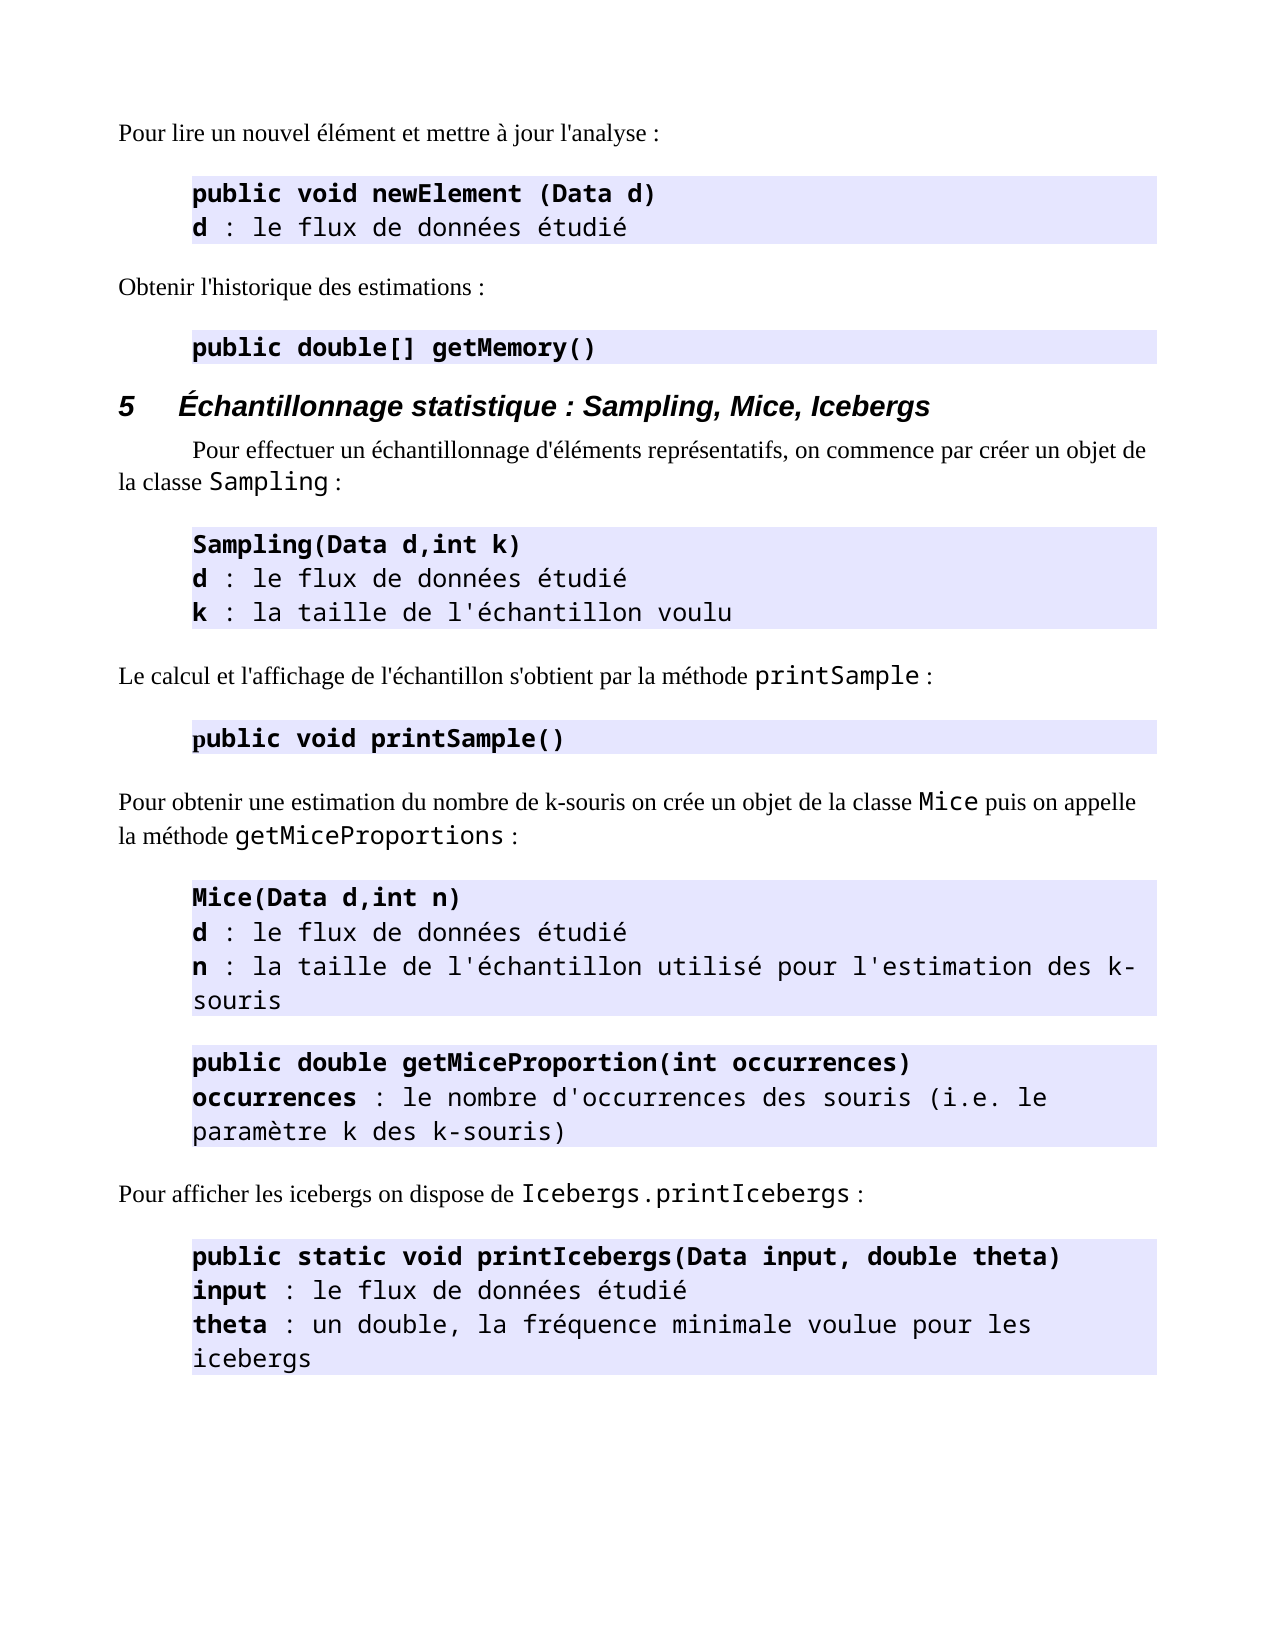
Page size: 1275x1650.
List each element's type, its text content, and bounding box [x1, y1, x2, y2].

text public double[] getMemory() [192, 330, 1157, 364]
text public double getMiceProportion(int occurrences) [192, 1045, 1157, 1079]
text occurrences : le nombre d'occurrences des souris (i.e. le paramètre k des k-souris) [192, 1079, 1157, 1147]
text public void newElement (Data d) [192, 176, 1157, 210]
text d : le flux de données étudié [192, 210, 1157, 244]
text k : la taille de l'échantillon voulu [192, 595, 1157, 629]
text Le calcul et l'affichage de l'échantillon s'obtient par la méthode printSample : [118, 658, 1157, 692]
text Sampling(Data d,int k) [192, 527, 1157, 561]
text n : la taille de l'échantillon utilisé pour l'estimation des k-souris [192, 948, 1157, 1016]
text Pour lire un nouvel élément et mettre à jour l'analyse : [118, 118, 1157, 147]
text theta : un double, la fréquence minimale voulue pour les icebergs [192, 1307, 1157, 1375]
text Pour afficher les icebergs on dispose de Icebergs.printIcebergs : [118, 1176, 1157, 1210]
text public void printSample() [192, 720, 1157, 754]
text Pour obtenir une estimation du nombre de k-souris on crée un objet de la classe Mice puis on appelle la méthode getMiceProportions : [118, 783, 1157, 851]
text Obtenir l'historique des estimations : [118, 272, 1157, 301]
subtitle Échantillonnage statistique : Sampling, Mice, Icebergs [118, 389, 1157, 423]
text Pour effectuer un échantillonnage d'éléments représentatifs, on commence par créer un objet de la classe Sampling : [118, 435, 1157, 498]
text d : le flux de données étudié [192, 561, 1157, 595]
text input : le flux de données étudié [192, 1273, 1157, 1307]
text public static void printIcebergs(Data input, double theta) [192, 1239, 1157, 1273]
text d : le flux de données étudié [192, 914, 1157, 948]
text Mice(Data d,int n) [192, 880, 1157, 914]
